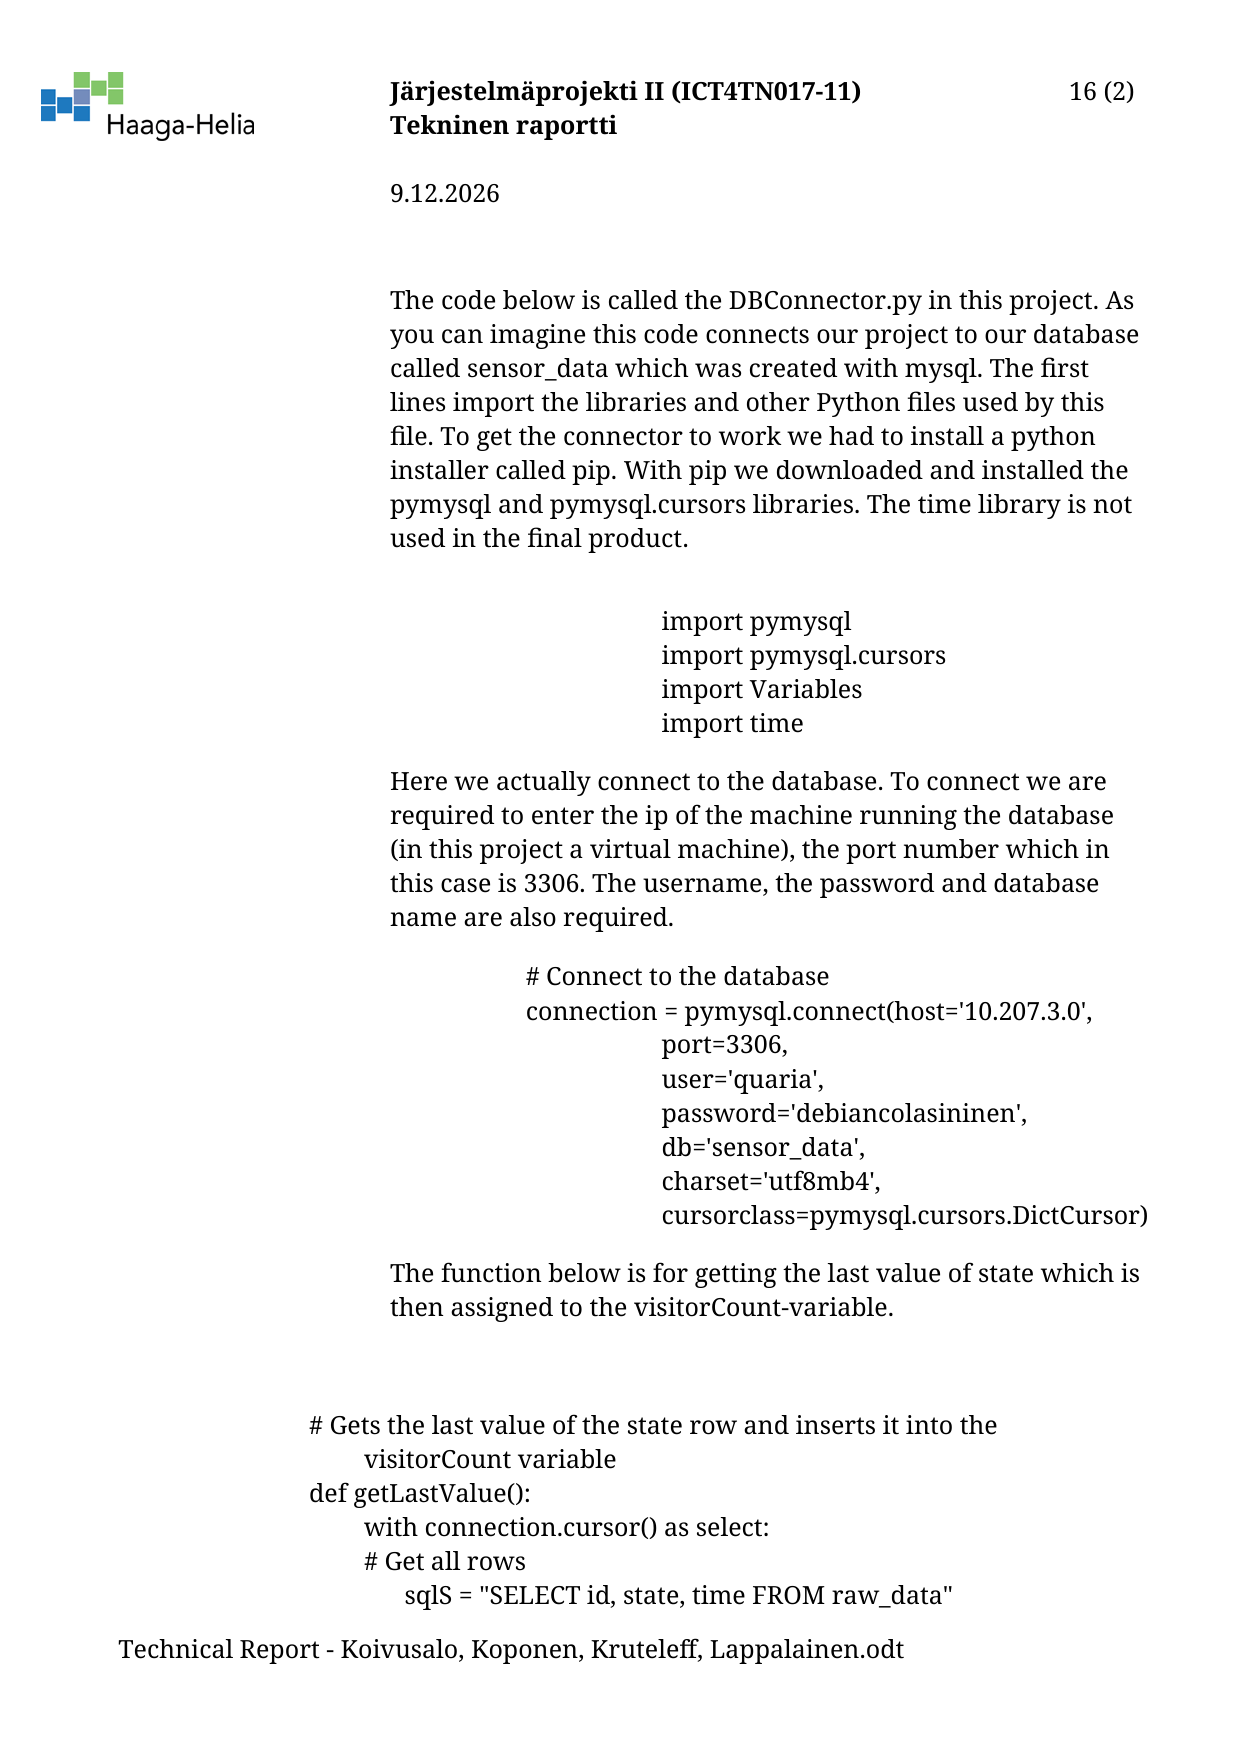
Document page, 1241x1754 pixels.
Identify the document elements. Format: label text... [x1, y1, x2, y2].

text # Connect to the database [254, 959, 1152, 993]
text import pymysql.cursors [390, 638, 1152, 672]
text db='sensor_data', [254, 1129, 1152, 1163]
text charset='utf8mb4', [254, 1163, 1152, 1197]
text connection = pymysql.connect(host='10.207.3.0', [254, 993, 1152, 1027]
text The code below is called the DBConnector.py in this project. As you can imagine this code connects our project to our database called sensor_data which was created with mysql. The first lines import the libraries and other Python files used by this file. To get the connector to work we had to install a python installer called pip. With pip we downloaded and installed the pymysql and pymysql.cursors libraries. The time library is not used in the final product. [390, 283, 1152, 555]
text sqlS = "SELECT id, state, time FROM raw_data" [173, 1578, 1152, 1612]
text def getLastValue(): [173, 1476, 1152, 1509]
text import pymysql [390, 604, 1152, 638]
text Here we actually connect to the database. To connect we are required to enter the ip of the machine running the database (in this project a virtual machine), the port number which in this case is 3306. The username, the password and database name are also required. [390, 764, 1152, 934]
text port=3306, [254, 1027, 1152, 1061]
text with connection.cursor() as select: [173, 1509, 1152, 1544]
text import Variables [390, 672, 1152, 706]
text user='quaria', [254, 1061, 1152, 1095]
text The function below is for getting the last value of state which is then assigned to the visitorCount-variable. [390, 1255, 1152, 1323]
text # Get all rows [173, 1544, 1152, 1578]
text import time [390, 706, 1152, 740]
text cursorclass=pymysql.cursors.DictCursor) [254, 1197, 1152, 1232]
text password='debiancolasininen', [254, 1095, 1152, 1129]
text # Gets the last value of the state row and inserts it into the visitorCount variable [173, 1407, 1152, 1476]
